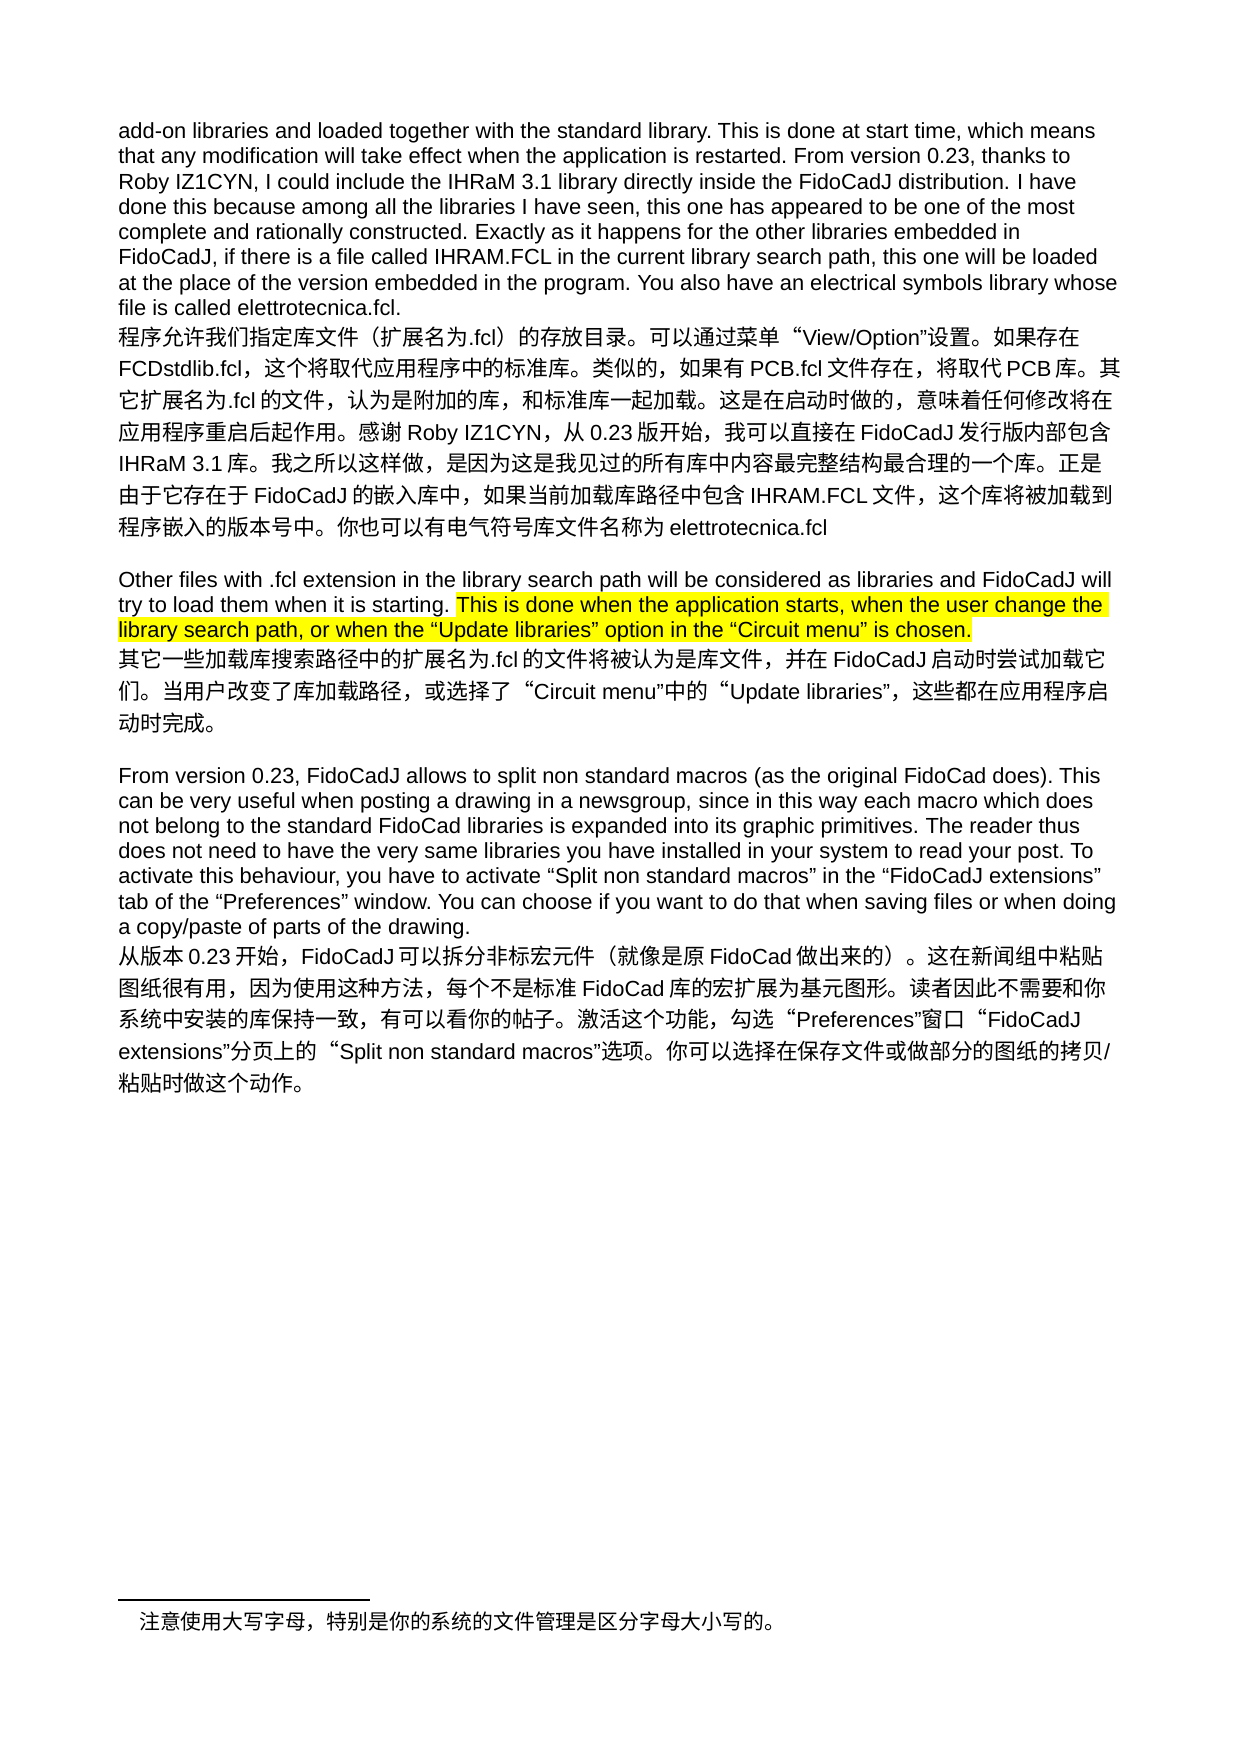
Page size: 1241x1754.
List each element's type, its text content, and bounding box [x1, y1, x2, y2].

text From version 0.23, FidoCadJ allows to split non standard macros (as the original FidoCad does). This can be very useful when posting a drawing in a newsgroup, since in this way each macro which does not belong to the standard FidoCad libraries is expanded into its graphic primitives. The reader thus does not need to have the very same libraries you have installed in your system to read your post. To activate this behaviour, you have to activate “Split non standard macros” in the “FidoCadJ extensions” tab of the “Preferences” window. You can choose if you want to do that when saving files or when doing a copy/paste of parts of the drawing. [118, 762, 1122, 939]
text 注意使用大写字母，特别是你的系统的文件管理是区分字母大小写的。 [118, 1606, 1122, 1636]
text add-on libraries and loaded together with the standard library. This is done at start time, which means that any modification will take effect when the application is restarted. From version 0.23, thanks to Roby IZ1CYN, I could include the IHRaM 3.1 library directly inside the FidoCadJ distribution. I have done this because among all the libraries I have seen, this one has appeared to be one of the most complete and rationally constructed. Exactly as it happens for the other libraries embedded in FidoCadJ, if there is a file called IHRAM.FCL in the current library search path, this one will be loaded at the place of the version embedded in the program. You also have an electrical symbols library whose file is called elettrotecnica.fcl. [118, 118, 1122, 320]
text 其它一些加载库搜索路径中的扩展名为.fcl的文件将被认为是库文件，并在FidoCadJ启动时尝试加载它们。当用户改变了库加载路径，或选择了“Circuit menu”中的“Update libraries”，这些都在应用程序启动时完成。 [118, 642, 1122, 737]
text 从版本0.23开始，FidoCadJ可以拆分非标宏元件（就像是原FidoCad做出来的）。这在新闻组中粘贴图纸很有用，因为使用这种方法，每个不是标准FidoCad库的宏扩展为基元图形。读者因此不需要和你系统中安装的库保持一致，有可以看你的帖子。激活这个功能，勾选“Preferences”窗口“FidoCadJ extensions”分页上的“Split non standard macros”选项。你可以选择在保存文件或做部分的图纸的拷贝/粘贴时做这个动作。 [118, 939, 1122, 1097]
text 程序允许我们指定库文件（扩展名为.fcl）的存放目录。可以通过菜单“View/Option”设置。如果存在FCDstdlib.fcl，这个将取代应用程序中的标准库。类似的，如果有PCB.fcl文件存在，将取代PCB库。其它扩展名为.fcl的文件，认为是附加的库，和标准库一起加载。这是在启动时做的，意味着任何修改将在应用程序重启后起作用。感谢Roby IZ1CYN，从0.23版开始，我可以直接在FidoCadJ发行版内部包含IHRaM 3.1库。我之所以这样做，是因为这是我见过的所有库中内容最完整结构最合理的一个库。正是由于它存在于FidoCadJ的嵌入库中，如果当前加载库路径中包含IHRAM.FCL文件，这个库将被加载到程序嵌入的版本号中。你也可以有电气符号库文件名称为elettrotecnica.fcl [118, 320, 1122, 541]
text Other files with .fcl extension in the library search path will be considered as libraries and FidoCadJ will try to load them when it is starting. This is done when the application starts, when the user change the library search path, or when the “Update libraries” option in the “Circuit menu” is chosen. [118, 567, 1122, 642]
